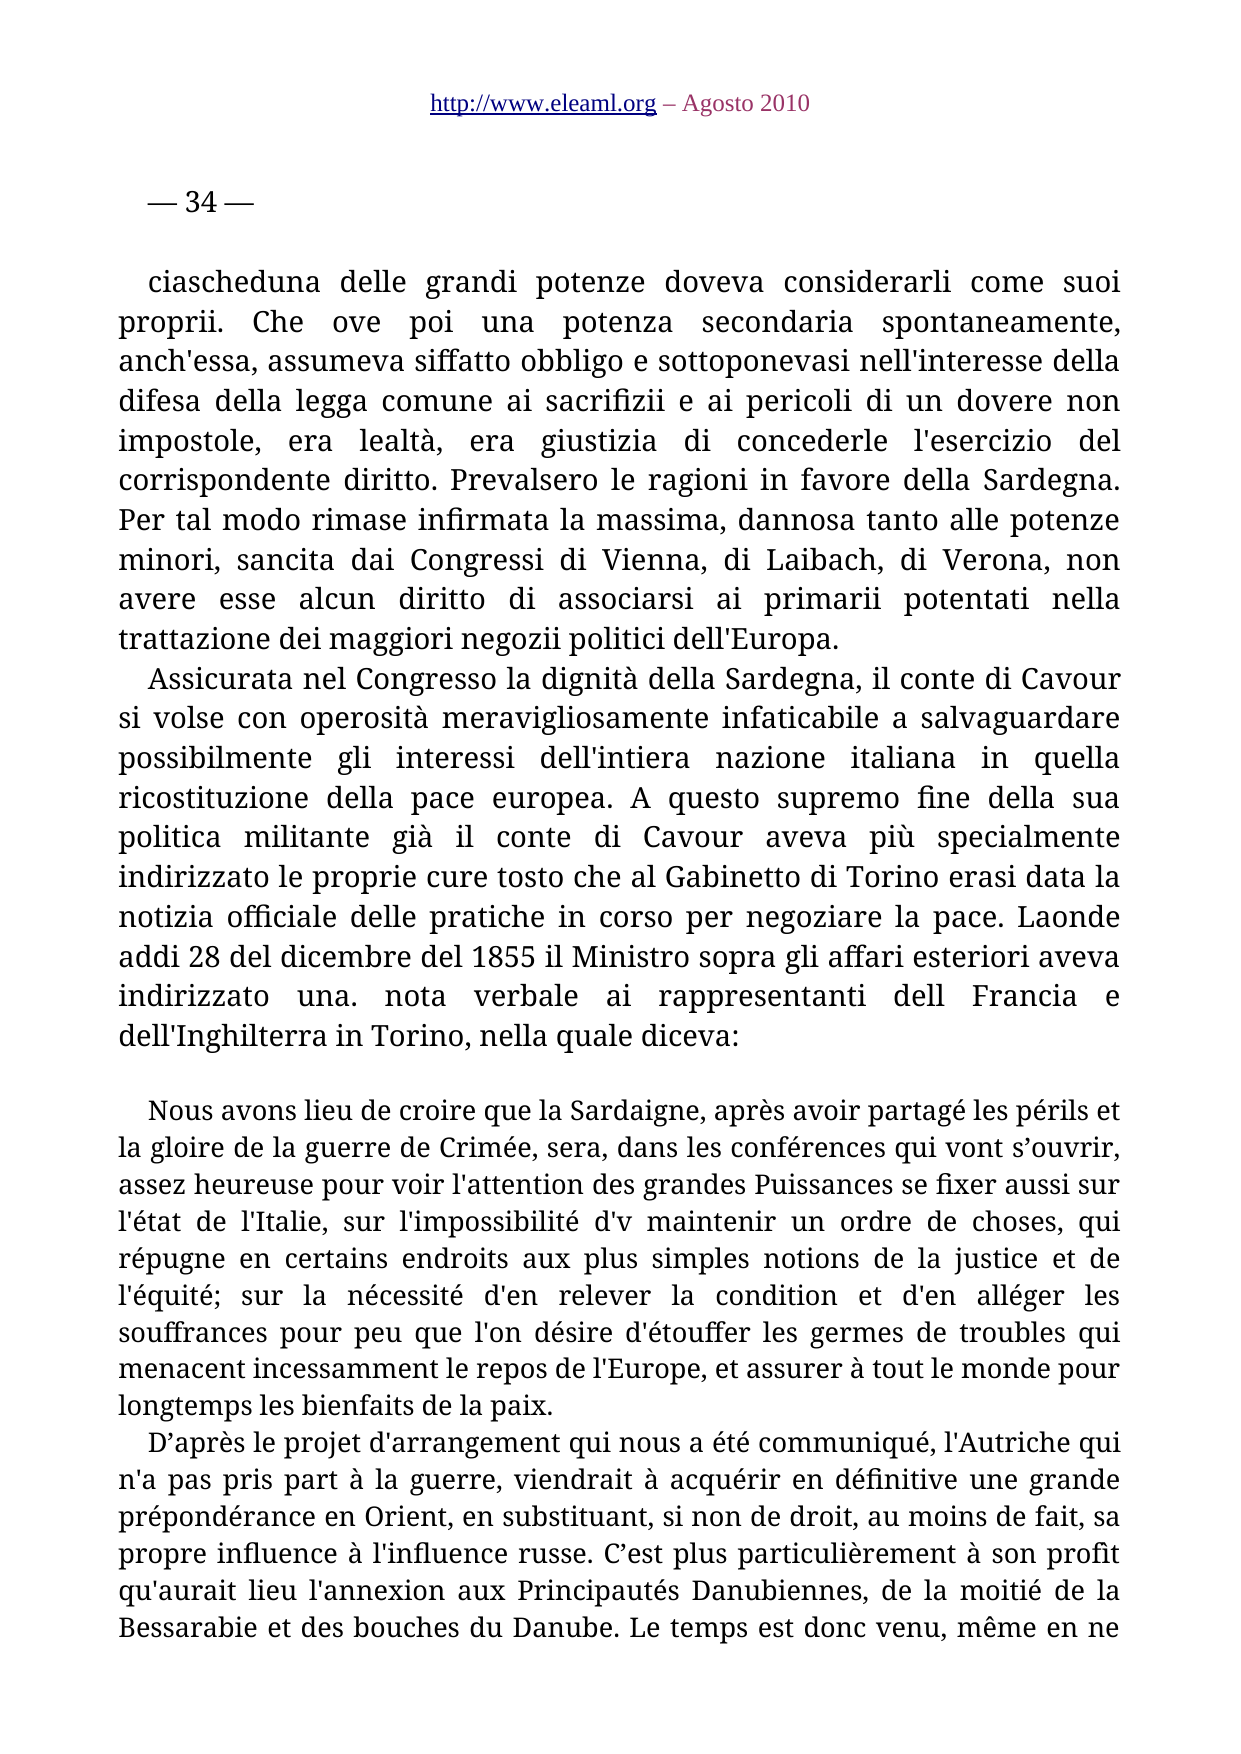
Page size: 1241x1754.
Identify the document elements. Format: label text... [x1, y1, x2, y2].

text Assicurata nel Congresso la dignità della Sardegna, il conte di Cavour si volse con operosità meravigliosamente infaticabile a salvaguardare possibilmente gli interessi dell'intiera nazione italiana in quella ricostituzione della pace europea. A questo supremo fine della sua politica militante già il conte di Cavour aveva più specialmente indirizzato le proprie cure tosto che al Gabinetto di Torino erasi data la notizia officiale delle pratiche in corso per negoziare la pace. Laonde addi 28 del dicembre del 1855 il Ministro sopra gli affari esteriori aveva indirizzato una. nota verbale ai rappresentanti dell Francia e dell'Inghilterra in Torino, nella quale diceva: [118, 658, 1122, 1055]
text ciascheduna delle grandi potenze doveva considerarli come suoi proprii. Che ove poi una potenza secondaria spontaneamente, anch'essa, assumeva siffatto obbligo e sottoponevasi nell'interesse della difesa della legga comune ai sacrifizii e ai pericoli di un dovere non impostole, era lealtà, era giustizia di concederle l'esercizio del corrispondente diritto. Prevalsero le ragioni in favore della Sardegna. Per tal modo rimase infirmata la massima, dannosa tanto alle potenze minori, sancita dai Congressi di Vienna, di Laibach, di Verona, non avere esse alcun diritto di associarsi ai primarii potentati nella trattazione dei maggiori negozii politici dell'Europa. [118, 261, 1122, 658]
text — 34 — [118, 182, 1122, 221]
text D’après le projet d'arrangement qui nous a été communiqué, l'Autriche qui n'a pas pris part à la guerre, viendrait à acquérir en définitive une grande prépondérance en Orient, en substituant, si non de droit, au moins de fait, sa propre influence à l'influence russe. C’est plus particulièrement à son profìt qu'aurait lieu l'annexion aux Principautés Danubiennes, de la moitié de la Bessarabie et des bouches du Danube. Le temps est donc venu, même en ne [118, 1424, 1122, 1645]
text Nous avons lieu de croire que la Sardaigne, après avoir partagé les périls et la gloire de la guerre de Crimée, sera, dans les conférences qui vont s’ouvrir, assez heureuse pour voir l'attention des grandes Puissances se fixer aussi sur l'état de l'Italie, sur l'impossibilité d'v maintenir un ordre de choses, qui répugne en certains endroits aux plus simples notions de la justice et de l'équité; sur la nécessité d'en relever la condition et d'en alléger les souffrances pour peu que l'on désire d'étouffer les germes de troubles qui menacent incessamment le repos de l'Europe, et assurer à tout le monde pour longtemps les bienfaits de la paix. [118, 1092, 1122, 1424]
